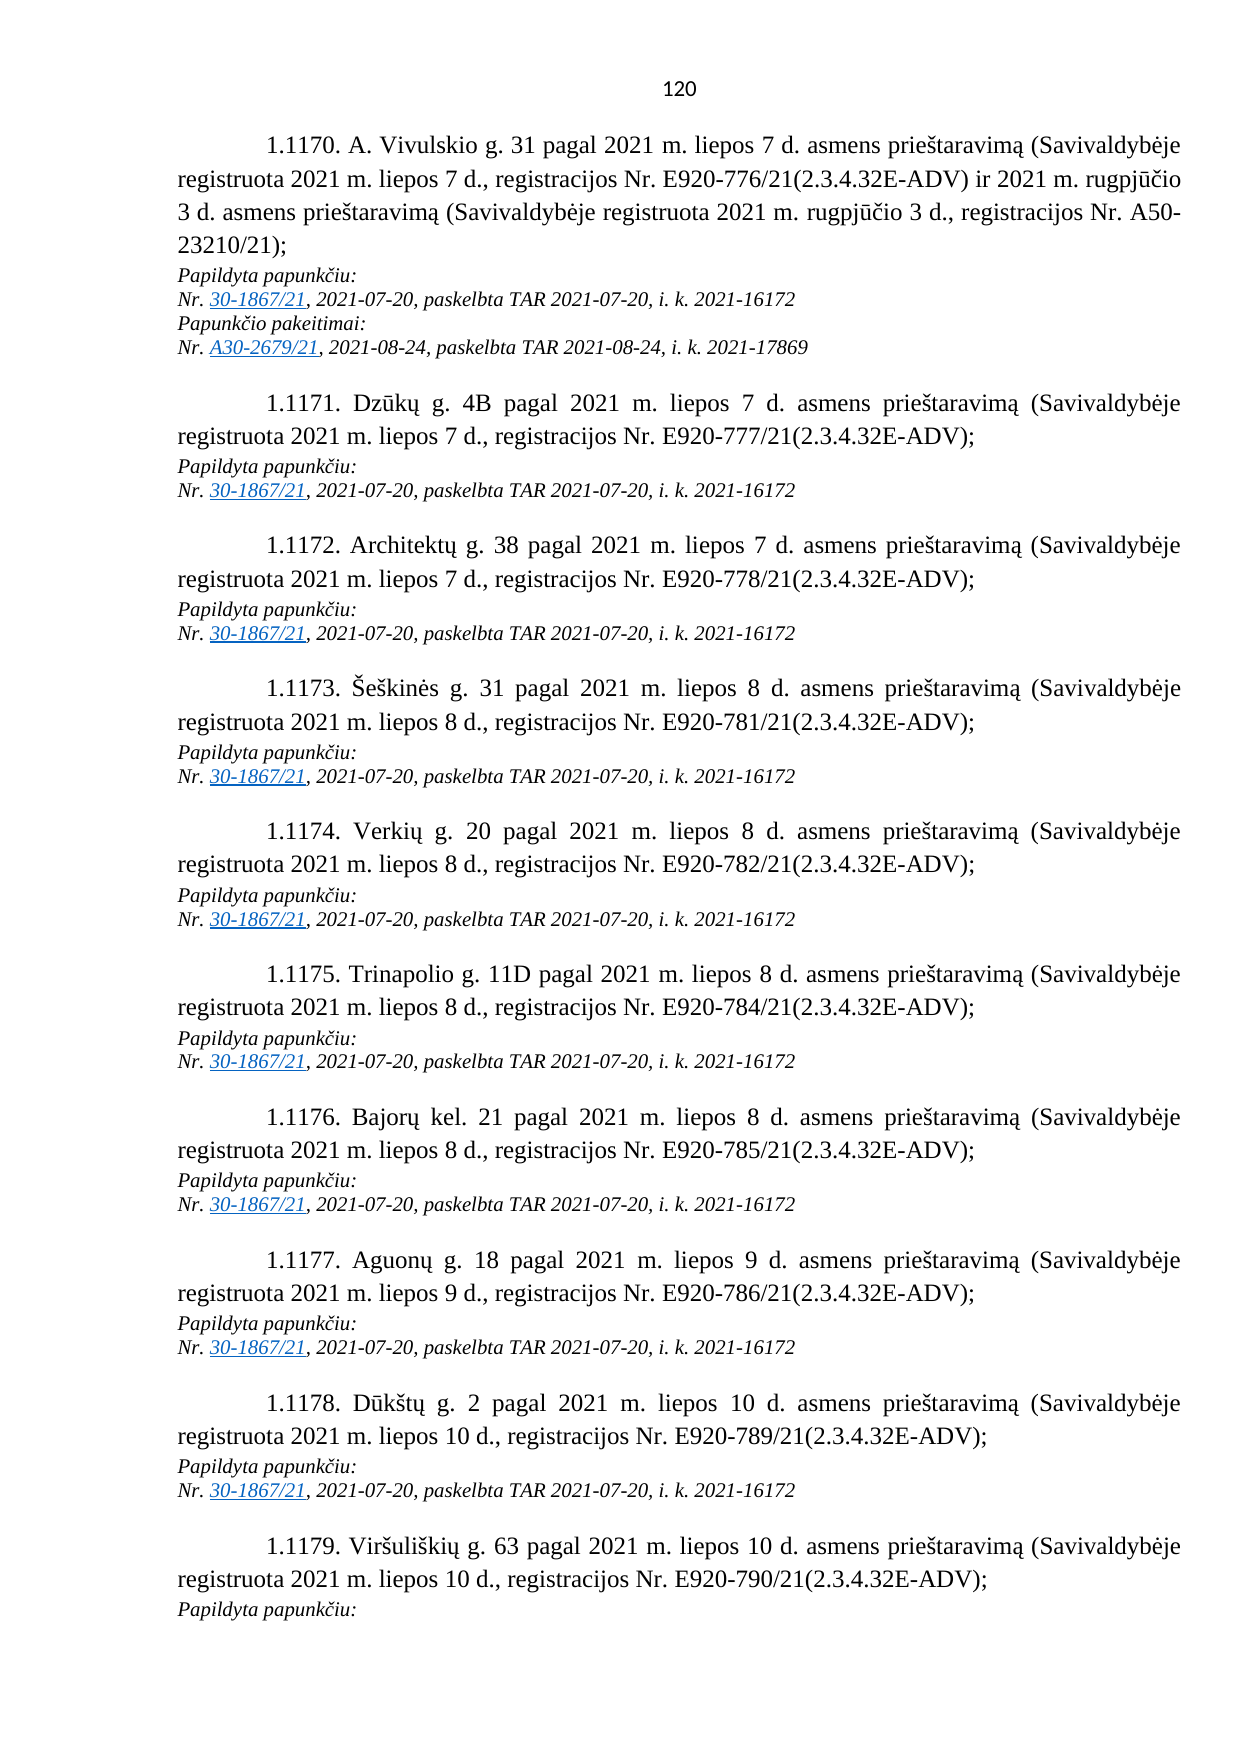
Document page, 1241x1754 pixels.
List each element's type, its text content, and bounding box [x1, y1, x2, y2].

text Nr. 30-1867/21, 2021-07-20, paskelbta TAR 2021-07-20, i. k. 2021-16172 [177, 621, 1181, 645]
text 1.1176. Bajorų kel. 21 pagal 2021 m. liepos 8 d. asmens prieštaravimą (Savivaldybėje registruota 2021 m. liepos 8 d., registracijos Nr. E920-785/21(2.3.4.32E-ADV); [177, 1102, 1181, 1164]
text Papildyta papunkčiu: [177, 739, 1181, 764]
text 1.1174. Verkių g. 20 pagal 2021 m. liepos 8 d. asmens prieštaravimą (Savivaldybėje registruota 2021 m. liepos 8 d., registracijos Nr. E920-782/21(2.3.4.32E-ADV); [177, 816, 1181, 878]
text Nr. A30-2679/21, 2021-08-24, paskelbta TAR 2021-08-24, i. k. 2021-17869 [177, 335, 1181, 359]
text Papildyta papunkčiu: [177, 1025, 1181, 1049]
text 1.1175. Trinapolio g. 11D pagal 2021 m. liepos 8 d. asmens prieštaravimą (Savivaldybėje registruota 2021 m. liepos 8 d., registracijos Nr. E920-784/21(2.3.4.32E-ADV); [177, 959, 1181, 1021]
text 1.1177. Aguonų g. 18 pagal 2021 m. liepos 9 d. asmens prieštaravimą (Savivaldybėje registruota 2021 m. liepos 9 d., registracijos Nr. E920-786/21(2.3.4.32E-ADV); [177, 1245, 1181, 1307]
text Papildyta papunkčiu: [177, 597, 1181, 621]
text 1.1170. A. Vivulskio g. 31 pagal 2021 m. liepos 7 d. asmens prieštaravimą (Savivaldybėje registruota 2021 m. liepos 7 d., registracijos Nr. E920-776/21(2.3.4.32E-ADV) ir 2021 m. rugpjūčio 3 d. asmens prieštaravimą (Savivaldybėje registruota 2021 m. rugpjūčio 3 d., registracijos Nr. A50-23210/21); [177, 131, 1181, 258]
text 1.1172. Architektų g. 38 pagal 2021 m. liepos 7 d. asmens prieštaravimą (Savivaldybėje registruota 2021 m. liepos 7 d., registracijos Nr. E920-778/21(2.3.4.32E-ADV); [177, 531, 1181, 592]
text 1.1171. Dzūkų g. 4B pagal 2021 m. liepos 7 d. asmens prieštaravimą (Savivaldybėje registruota 2021 m. liepos 7 d., registracijos Nr. E920-777/21(2.3.4.32E-ADV); [177, 388, 1181, 449]
text Nr. 30-1867/21, 2021-07-20, paskelbta TAR 2021-07-20, i. k. 2021-16172 [177, 1335, 1181, 1359]
text Nr. 30-1867/21, 2021-07-20, paskelbta TAR 2021-07-20, i. k. 2021-16172 [177, 1192, 1181, 1216]
text Papildyta papunkčiu: [177, 263, 1181, 287]
text Papunkčio pakeitimai: [177, 311, 1181, 335]
text 1.1178. Dūkštų g. 2 pagal 2021 m. liepos 10 d. asmens prieštaravimą (Savivaldybėje registruota 2021 m. liepos 10 d., registracijos Nr. E920-789/21(2.3.4.32E-ADV); [177, 1388, 1181, 1450]
text Papildyta papunkčiu: [177, 1454, 1181, 1478]
text Nr. 30-1867/21, 2021-07-20, paskelbta TAR 2021-07-20, i. k. 2021-16172 [177, 287, 1181, 311]
text Nr. 30-1867/21, 2021-07-20, paskelbta TAR 2021-07-20, i. k. 2021-16172 [177, 1478, 1181, 1502]
text Papildyta papunkčiu: [177, 1168, 1181, 1192]
text 1.1179. Viršuliškių g. 63 pagal 2021 m. liepos 10 d. asmens prieštaravimą (Savivaldybėje registruota 2021 m. liepos 10 d., registracijos Nr. E920-790/21(2.3.4.32E-ADV); [177, 1531, 1181, 1593]
text Papildyta papunkčiu: [177, 1311, 1181, 1335]
text Papildyta papunkčiu: [177, 454, 1181, 478]
text Nr. 30-1867/21, 2021-07-20, paskelbta TAR 2021-07-20, i. k. 2021-16172 [177, 764, 1181, 788]
text Papildyta papunkčiu: [177, 882, 1181, 907]
text Papildyta papunkčiu: [177, 1597, 1181, 1621]
text Nr. 30-1867/21, 2021-07-20, paskelbta TAR 2021-07-20, i. k. 2021-16172 [177, 478, 1181, 502]
text Nr. 30-1867/21, 2021-07-20, paskelbta TAR 2021-07-20, i. k. 2021-16172 [177, 907, 1181, 931]
text 1.1173. Šeškinės g. 31 pagal 2021 m. liepos 8 d. asmens prieštaravimą (Savivaldybėje registruota 2021 m. liepos 8 d., registracijos Nr. E920-781/21(2.3.4.32E-ADV); [177, 673, 1181, 735]
text Nr. 30-1867/21, 2021-07-20, paskelbta TAR 2021-07-20, i. k. 2021-16172 [177, 1049, 1181, 1073]
